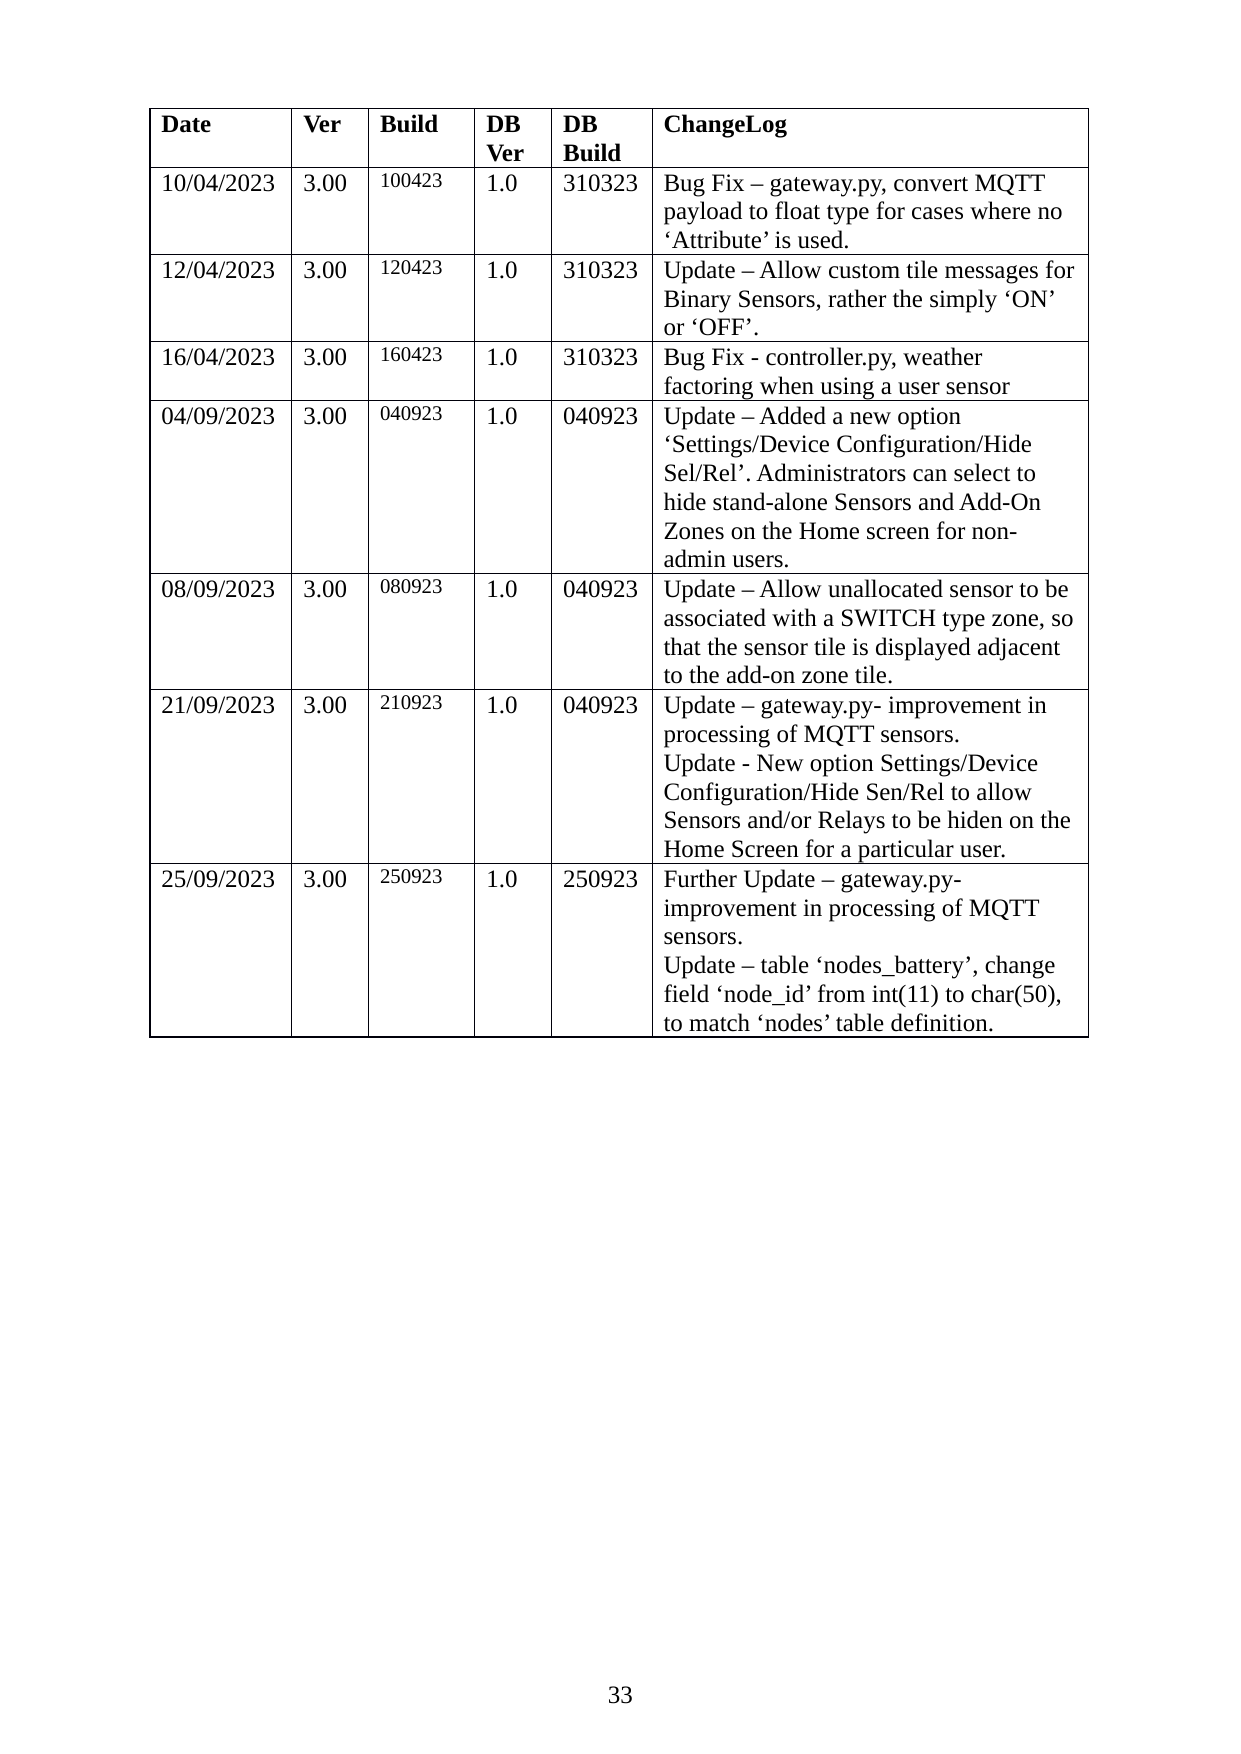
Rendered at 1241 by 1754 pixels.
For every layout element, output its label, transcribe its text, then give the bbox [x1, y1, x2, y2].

table_header Build [369, 109, 474, 167]
table_cell Update – gateway.py- improvement in processing of MQTT sensors. Update - New option Settings/Device Configuration/Hide Sen/Rel to allow Sensors and/or Relays to be hiden on the Home Screen for a particular user. [653, 690, 1088, 863]
table_cell 04/09/2023 [151, 401, 291, 573]
table_cell 12/04/2023 [151, 255, 291, 341]
table_cell Update – Added a new option ‘Settings/Device Configuration/Hide Sel/Rel’. Administrators can select to hide stand-alone Sensors and Add-On Zones on the Home screen for non-admin users. [653, 401, 1088, 573]
table_cell 1.0 [475, 574, 551, 689]
table_cell 160423 [369, 342, 474, 400]
table_header DB Build [552, 109, 652, 167]
table_cell 310323 [552, 168, 652, 254]
table_cell 1.0 [475, 168, 551, 254]
table_cell Bug Fix – gateway.py, convert MQTT payload to float type for cases where no ‘Attribute’ is used. [653, 168, 1088, 254]
table_cell 25/09/2023 [151, 864, 291, 1036]
table_header Date [151, 109, 291, 167]
table_cell 21/09/2023 [151, 690, 291, 863]
table_cell 040923 [552, 574, 652, 689]
table_cell 3.00 [292, 574, 368, 689]
table_cell 10/04/2023 [151, 168, 291, 254]
table_cell 16/04/2023 [151, 342, 291, 400]
table_cell 040923 [369, 401, 474, 573]
table_cell 08/09/2023 [151, 574, 291, 689]
table_header DB Ver [475, 109, 551, 167]
table_cell Update – Allow custom tile messages for Binary Sensors, rather the simply ‘ON’ or ‘OFF’. [653, 255, 1088, 341]
table_header ChangeLog [653, 109, 1088, 167]
table_cell 1.0 [475, 690, 551, 863]
table_cell Further Update – gateway.py- improvement in processing of MQTT sensors. Update – table ‘nodes_battery’, change field ‘node_id’ from int(11) to char(50), to match ‘nodes’ table definition. [653, 864, 1088, 1036]
table_cell 1.0 [475, 342, 551, 400]
table_cell 1.0 [475, 864, 551, 1036]
table_cell 3.00 [292, 690, 368, 863]
table_cell 3.00 [292, 255, 368, 341]
table_header Ver [292, 109, 368, 167]
table_cell 210923 [369, 690, 474, 863]
table_cell 250923 [552, 864, 652, 1036]
table_cell Update – Allow unallocated sensor to be associated with a SWITCH type zone, so that the sensor tile is displayed adjacent to the add-on zone tile. [653, 574, 1088, 689]
table_cell 3.00 [292, 342, 368, 400]
table_cell 310323 [552, 255, 652, 341]
table_cell 250923 [369, 864, 474, 1036]
table_cell 080923 [369, 574, 474, 689]
table_cell Bug Fix - controller.py, weather factoring when using a user sensor [653, 342, 1088, 400]
table_cell 120423 [369, 255, 474, 341]
table_cell 3.00 [292, 401, 368, 573]
table_cell 100423 [369, 168, 474, 254]
table_cell 310323 [552, 342, 652, 400]
table_cell 1.0 [475, 255, 551, 341]
table_cell 3.00 [292, 864, 368, 1036]
table_cell 040923 [552, 401, 652, 573]
table_cell 3.00 [292, 168, 368, 254]
table_cell 040923 [552, 690, 652, 863]
table_cell 1.0 [475, 401, 551, 573]
